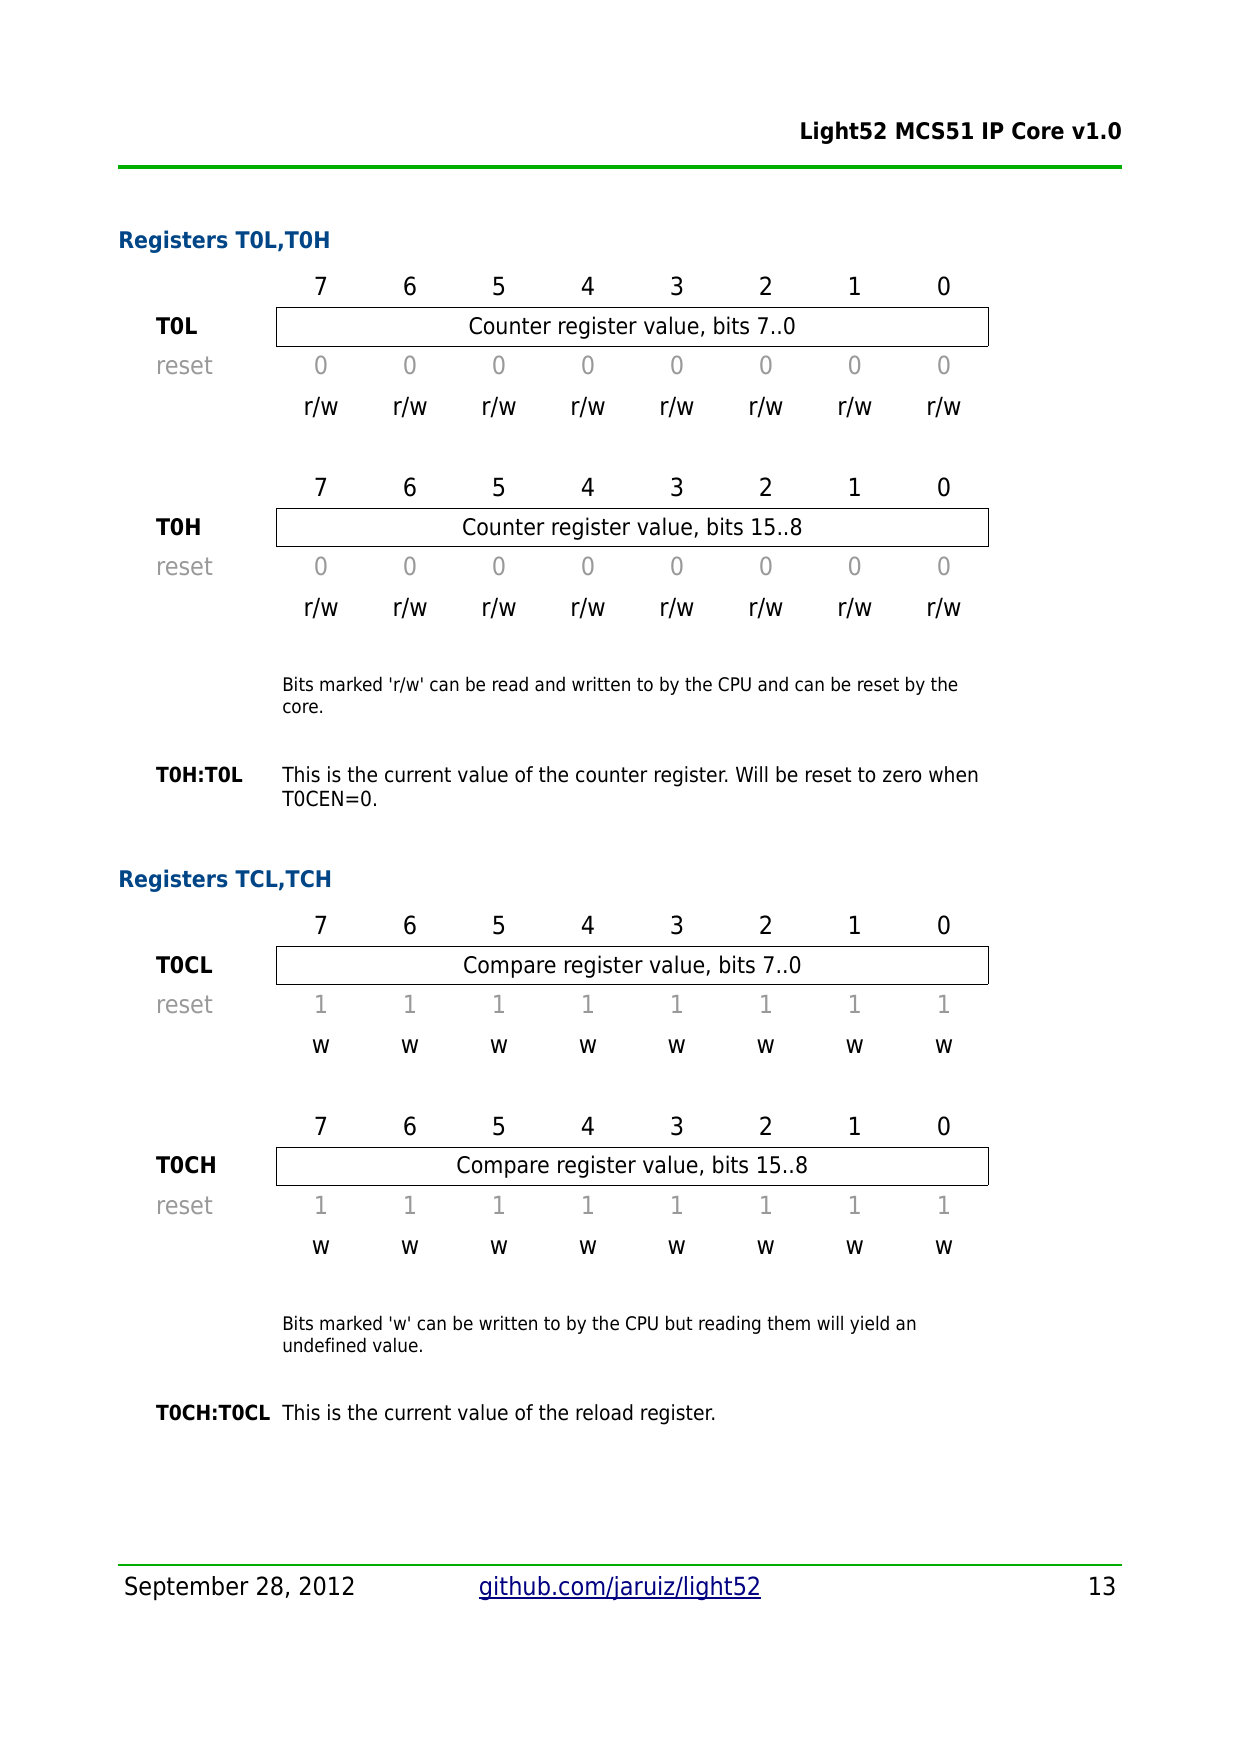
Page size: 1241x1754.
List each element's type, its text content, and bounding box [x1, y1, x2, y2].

table_cell T0H [150, 508, 276, 546]
table_cell w [721, 1226, 810, 1266]
table_cell [276, 427, 365, 467]
table_cell 5 [454, 1106, 543, 1147]
table_cell r/w [632, 386, 721, 427]
table_cell This is the current value of the reload register. [276, 1396, 988, 1431]
table_cell 5 [454, 468, 543, 508]
table_cell T0CH:T0CL [150, 1396, 276, 1431]
table_cell w [899, 1025, 988, 1066]
table_cell 2 [721, 468, 810, 508]
table_cell 0 [899, 347, 988, 386]
table_cell r/w [276, 587, 365, 628]
table_cell reset [150, 346, 276, 386]
table_cell [150, 628, 276, 668]
table_cell [810, 1066, 899, 1106]
table_cell [810, 427, 899, 467]
table_cell r/w [276, 386, 365, 427]
table_cell r/w [454, 587, 543, 628]
table_cell T0CL [150, 946, 276, 984]
table_cell [150, 1066, 276, 1106]
table_header [150, 905, 276, 946]
table_cell [276, 1266, 988, 1307]
table_cell Compare register value, bits 7..0 [277, 947, 988, 984]
table_cell 0 [454, 347, 543, 386]
table_cell r/w [810, 386, 899, 427]
table_cell 0 [721, 347, 810, 386]
table_cell [150, 668, 276, 723]
table_cell 1 [632, 985, 721, 1025]
table_cell T0L [150, 307, 276, 346]
table_cell [150, 1106, 276, 1147]
table_cell 0 [454, 547, 543, 587]
table_cell 0 [810, 547, 899, 587]
table_cell r/w [632, 587, 721, 628]
table_cell r/w [721, 386, 810, 427]
table_header 1 [810, 267, 899, 307]
table_cell w [365, 1226, 454, 1266]
table_header 5 [454, 267, 543, 307]
table_cell [150, 587, 276, 628]
table_header 5 [454, 905, 543, 946]
table_header 3 [632, 267, 721, 307]
table_header 0 [899, 905, 988, 946]
table_cell reset [150, 1185, 276, 1226]
table_cell Bits marked 'w' can be written to by the CPU but reading them will yield an undefined value. [276, 1307, 988, 1362]
table_cell This is the current value of the counter register. Will be reset to zero when T0CEN=0. [276, 757, 988, 841]
table_cell T0CH [150, 1147, 276, 1185]
table_cell [150, 427, 276, 467]
table_cell 6 [365, 1106, 454, 1147]
table_cell r/w [721, 587, 810, 628]
table_cell w [543, 1226, 632, 1266]
table_cell r/w [810, 587, 899, 628]
table_header 7 [276, 905, 365, 946]
table_cell [543, 1066, 632, 1106]
table_cell [543, 427, 632, 467]
table_cell Counter register value, bits 7..0 [277, 308, 988, 346]
table_header 6 [365, 267, 454, 307]
table_cell 1 [276, 985, 365, 1025]
table_cell 0 [365, 347, 454, 386]
table_cell 0 [632, 547, 721, 587]
table_cell 0 [276, 547, 365, 587]
table_header 0 [899, 267, 988, 307]
table_cell w [721, 1025, 810, 1066]
table_cell 1 [454, 1186, 543, 1226]
table_cell r/w [543, 587, 632, 628]
table_cell 0 [899, 1106, 988, 1147]
table_header 1 [810, 905, 899, 946]
subtitle Registers TCL,TCH [118, 866, 1122, 893]
table_cell [150, 1226, 276, 1266]
table_header 3 [632, 905, 721, 946]
table_cell [721, 1066, 810, 1106]
table_cell w [899, 1226, 988, 1266]
table_cell w [276, 1025, 365, 1066]
table_cell [899, 427, 988, 467]
table_header 4 [543, 905, 632, 946]
table_cell T0H:T0L [150, 757, 276, 841]
table_cell 1 [365, 985, 454, 1025]
table_cell [365, 1066, 454, 1106]
table_cell 4 [543, 468, 632, 508]
table_cell 0 [810, 347, 899, 386]
table_cell [150, 1362, 276, 1396]
table_cell 1 [632, 1186, 721, 1226]
table_cell 1 [454, 985, 543, 1025]
table_cell 1 [899, 1186, 988, 1226]
table_cell [150, 1307, 276, 1362]
table_cell r/w [365, 386, 454, 427]
table_cell [150, 724, 276, 757]
table_cell [454, 427, 543, 467]
table_cell 0 [632, 347, 721, 386]
table_cell Bits marked 'r/w' can be read and written to by the CPU and can be reset by the core. [276, 668, 988, 723]
table_cell [276, 628, 988, 668]
table_cell 0 [721, 547, 810, 587]
table_cell r/w [454, 386, 543, 427]
table_cell 4 [543, 1106, 632, 1147]
table_cell 0 [365, 547, 454, 587]
table_cell 0 [899, 468, 988, 508]
table_cell 0 [899, 547, 988, 587]
table_cell [276, 1362, 988, 1396]
subtitle Registers T0L,T0H [118, 227, 1122, 254]
table_cell [150, 1025, 276, 1066]
table_cell w [810, 1025, 899, 1066]
table_cell [632, 427, 721, 467]
table_cell 1 [810, 985, 899, 1025]
table_header 2 [721, 267, 810, 307]
table_cell [150, 1266, 276, 1307]
table_cell w [454, 1226, 543, 1266]
table_cell [276, 724, 988, 757]
table_header 6 [365, 905, 454, 946]
table_cell r/w [543, 386, 632, 427]
table_cell r/w [899, 587, 988, 628]
table_cell 1 [365, 1186, 454, 1226]
table_cell 1 [721, 985, 810, 1025]
table_cell r/w [365, 587, 454, 628]
table_cell w [543, 1025, 632, 1066]
table_cell [150, 386, 276, 427]
table_cell 1 [543, 985, 632, 1025]
table_cell [454, 1066, 543, 1106]
table_cell 1 [899, 985, 988, 1025]
table_cell 1 [721, 1186, 810, 1226]
table_cell 0 [543, 547, 632, 587]
table_cell w [365, 1025, 454, 1066]
table_cell reset [150, 984, 276, 1025]
table_cell 7 [276, 468, 365, 508]
table_cell [365, 427, 454, 467]
table_cell r/w [899, 386, 988, 427]
table_cell w [276, 1226, 365, 1266]
table_cell [150, 468, 276, 508]
table_cell 6 [365, 468, 454, 508]
table_cell w [454, 1025, 543, 1066]
table_cell [721, 427, 810, 467]
table_cell 2 [721, 1106, 810, 1147]
table_cell w [632, 1226, 721, 1266]
table_cell 0 [276, 347, 365, 386]
table_header 7 [276, 267, 365, 307]
table_cell 1 [810, 1186, 899, 1226]
table_cell [899, 1066, 988, 1106]
table_cell 7 [276, 1106, 365, 1147]
table_header 4 [543, 267, 632, 307]
table_cell [276, 1066, 365, 1106]
table_cell 1 [810, 468, 899, 508]
table_cell Compare register value, bits 15..8 [277, 1148, 988, 1185]
table_cell Counter register value, bits 15..8 [277, 509, 988, 546]
table_cell 1 [276, 1186, 365, 1226]
table_cell 1 [810, 1106, 899, 1147]
table_cell 0 [543, 347, 632, 386]
table_cell w [810, 1226, 899, 1266]
table_header 2 [721, 905, 810, 946]
table_cell 1 [543, 1186, 632, 1226]
table_header [150, 267, 276, 307]
table_cell reset [150, 546, 276, 587]
table_cell 3 [632, 1106, 721, 1147]
table_cell w [632, 1025, 721, 1066]
table_cell [632, 1066, 721, 1106]
table_cell 3 [632, 468, 721, 508]
